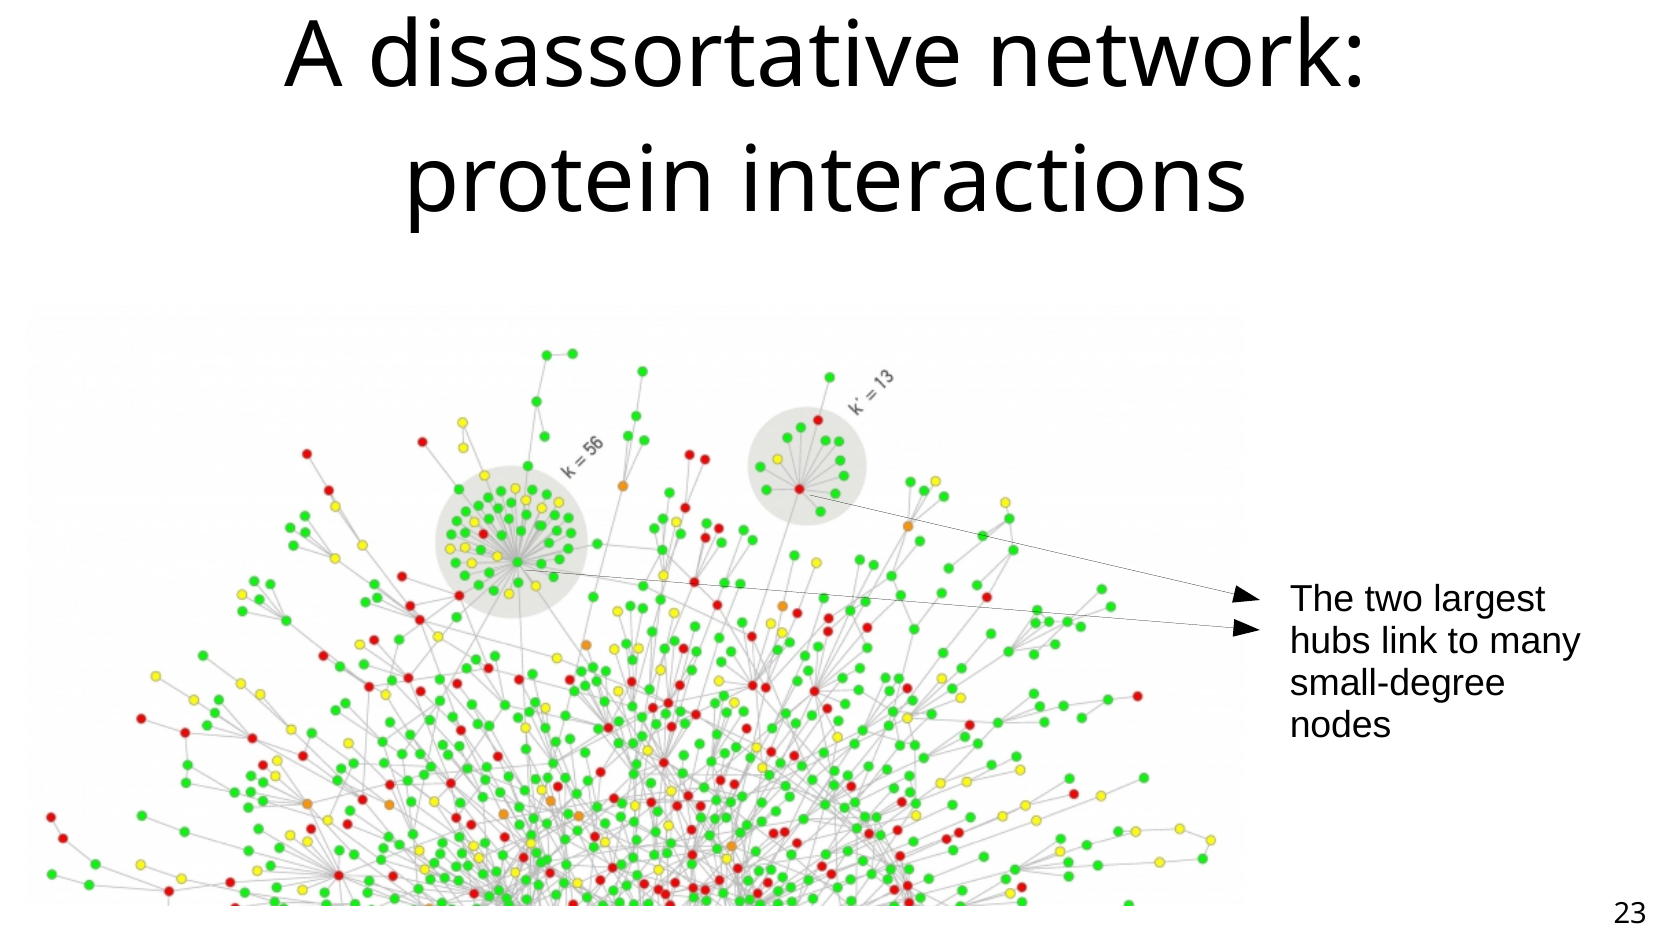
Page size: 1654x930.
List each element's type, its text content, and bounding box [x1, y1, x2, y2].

picture [27, 305, 1245, 906]
title A disassortative network: protein interactions [82, 1, 1571, 225]
text_box The two largest hubs link to many small-degree nodes [1275, 570, 1621, 736]
